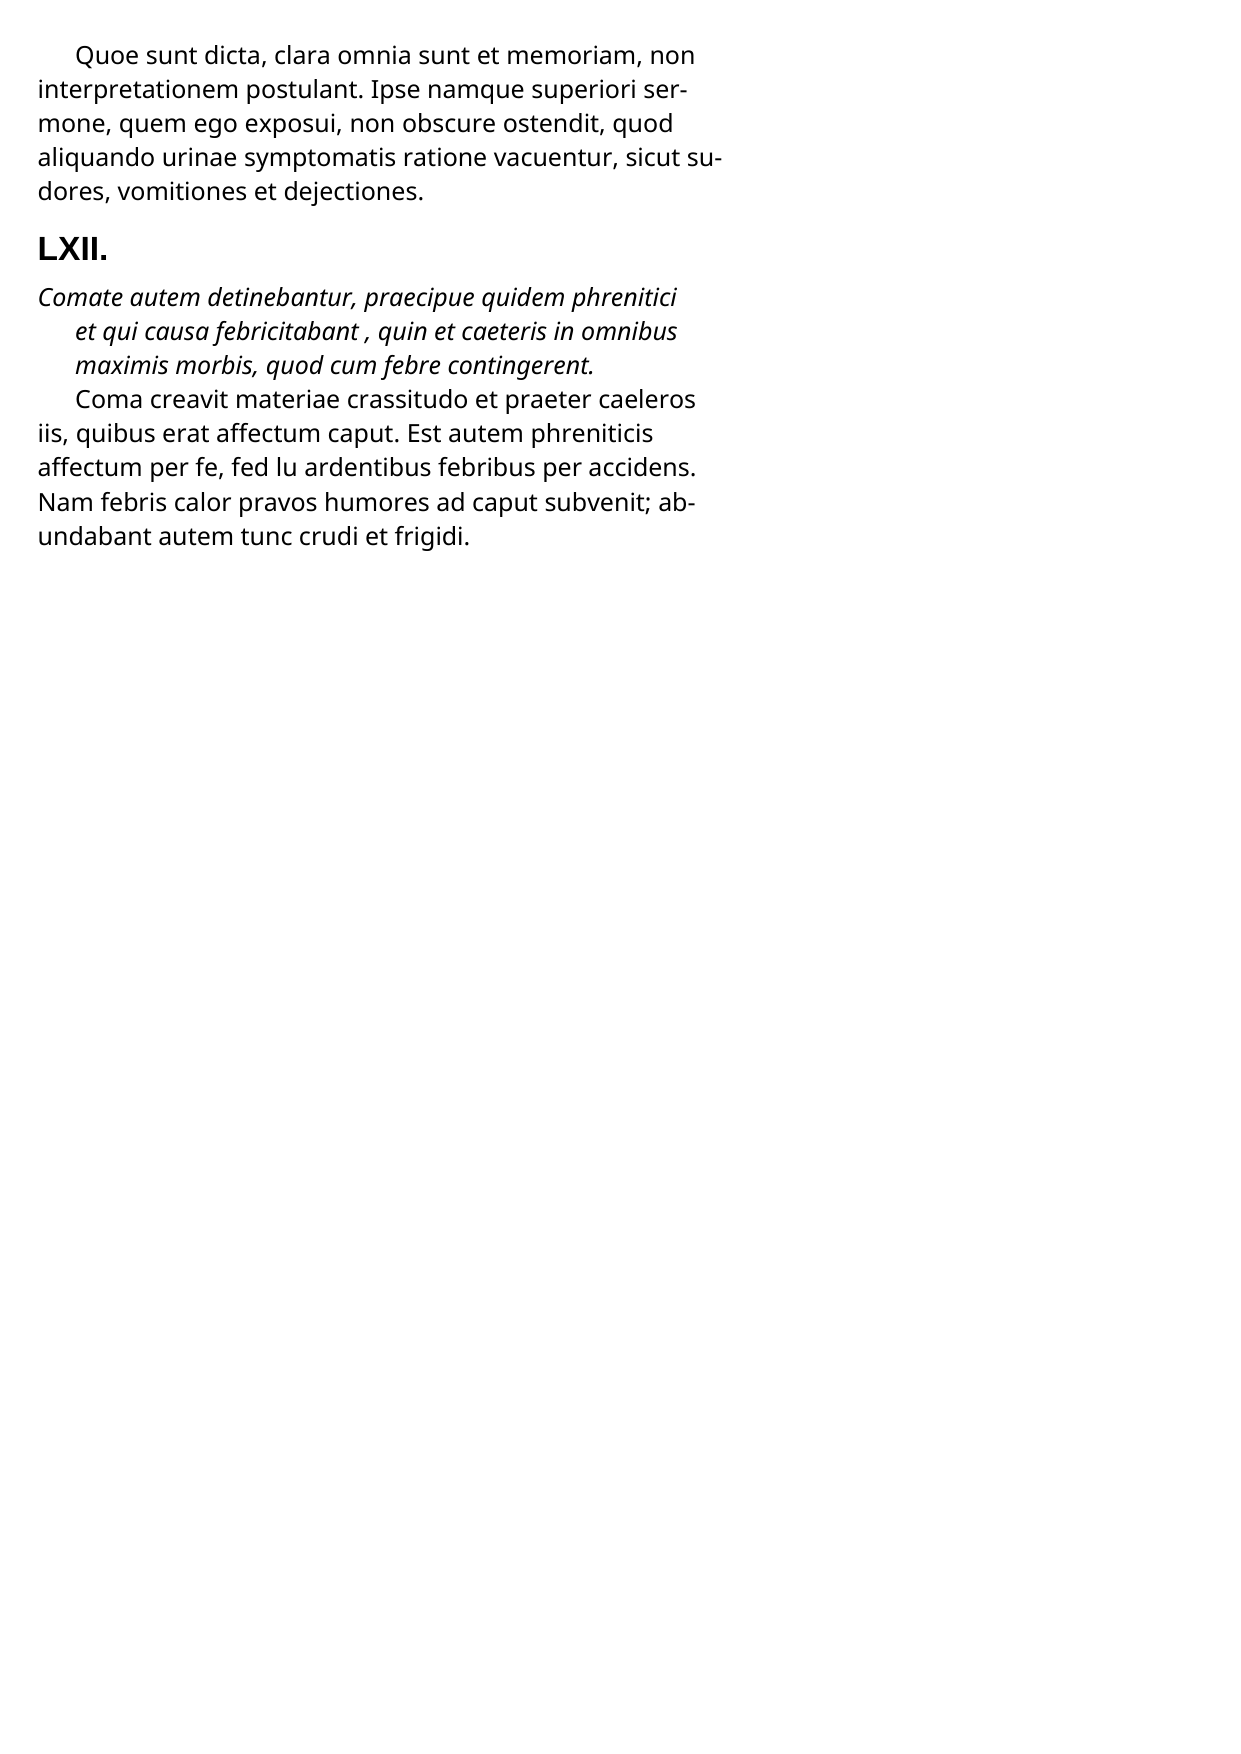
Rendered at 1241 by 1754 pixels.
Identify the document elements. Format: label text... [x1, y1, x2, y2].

subtitle LXII. [37, 229, 1203, 267]
text Quoe sunt dicta, clara omnia sunt et memoriam, non interpretationem postulant. Ipse namque superiori ser- mone, quem ego exposui, non obscure ostendit, quod aliquando urinae symptomatis ratione vacuentur, sicut su- dores, vomitiones et dejectiones. [37, 37, 1203, 208]
text Coma creavit materiae crassitudo et praeter caeleros iis, quibus erat affectum caput. Est autem phreniticis affectum per fe, fed lu ardentibus febribus per accidens. Nam febris calor pravos humores ad caput subvenit; ab- undabant autem tunc crudi et frigidi. [37, 382, 1203, 552]
text Comate autem detinebantur, praecipue quidem phrenitici et qui causa febricitabant , quin et caeteris in omnibus maximis morbis, quod cum febre contingerent. [37, 280, 1203, 382]
